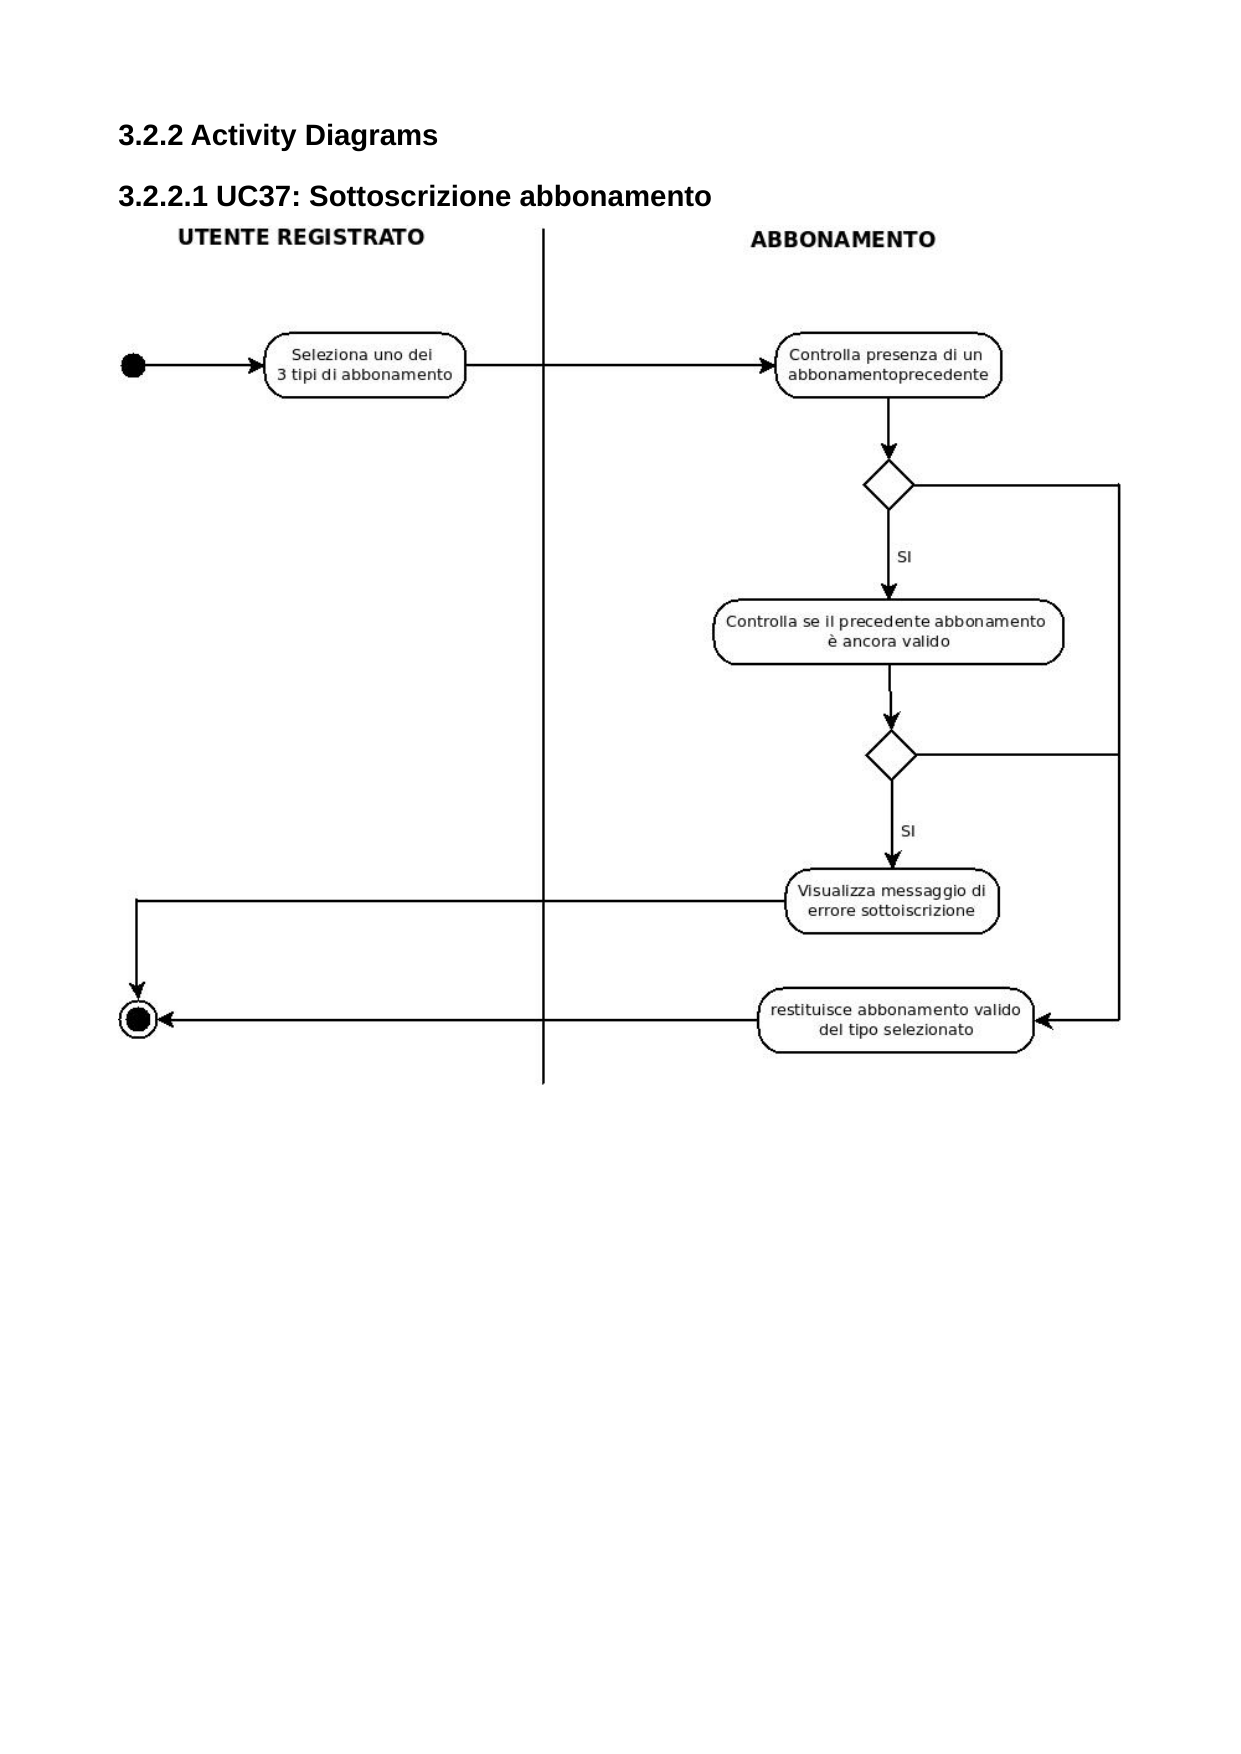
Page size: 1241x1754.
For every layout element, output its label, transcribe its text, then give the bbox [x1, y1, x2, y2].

subtitle 3.2.2.1 UC37: Sottoscrizione abbonamento [118, 179, 1122, 213]
picture [118, 225, 1123, 1086]
subtitle 3.2.2 Activity Diagrams [118, 118, 1122, 152]
